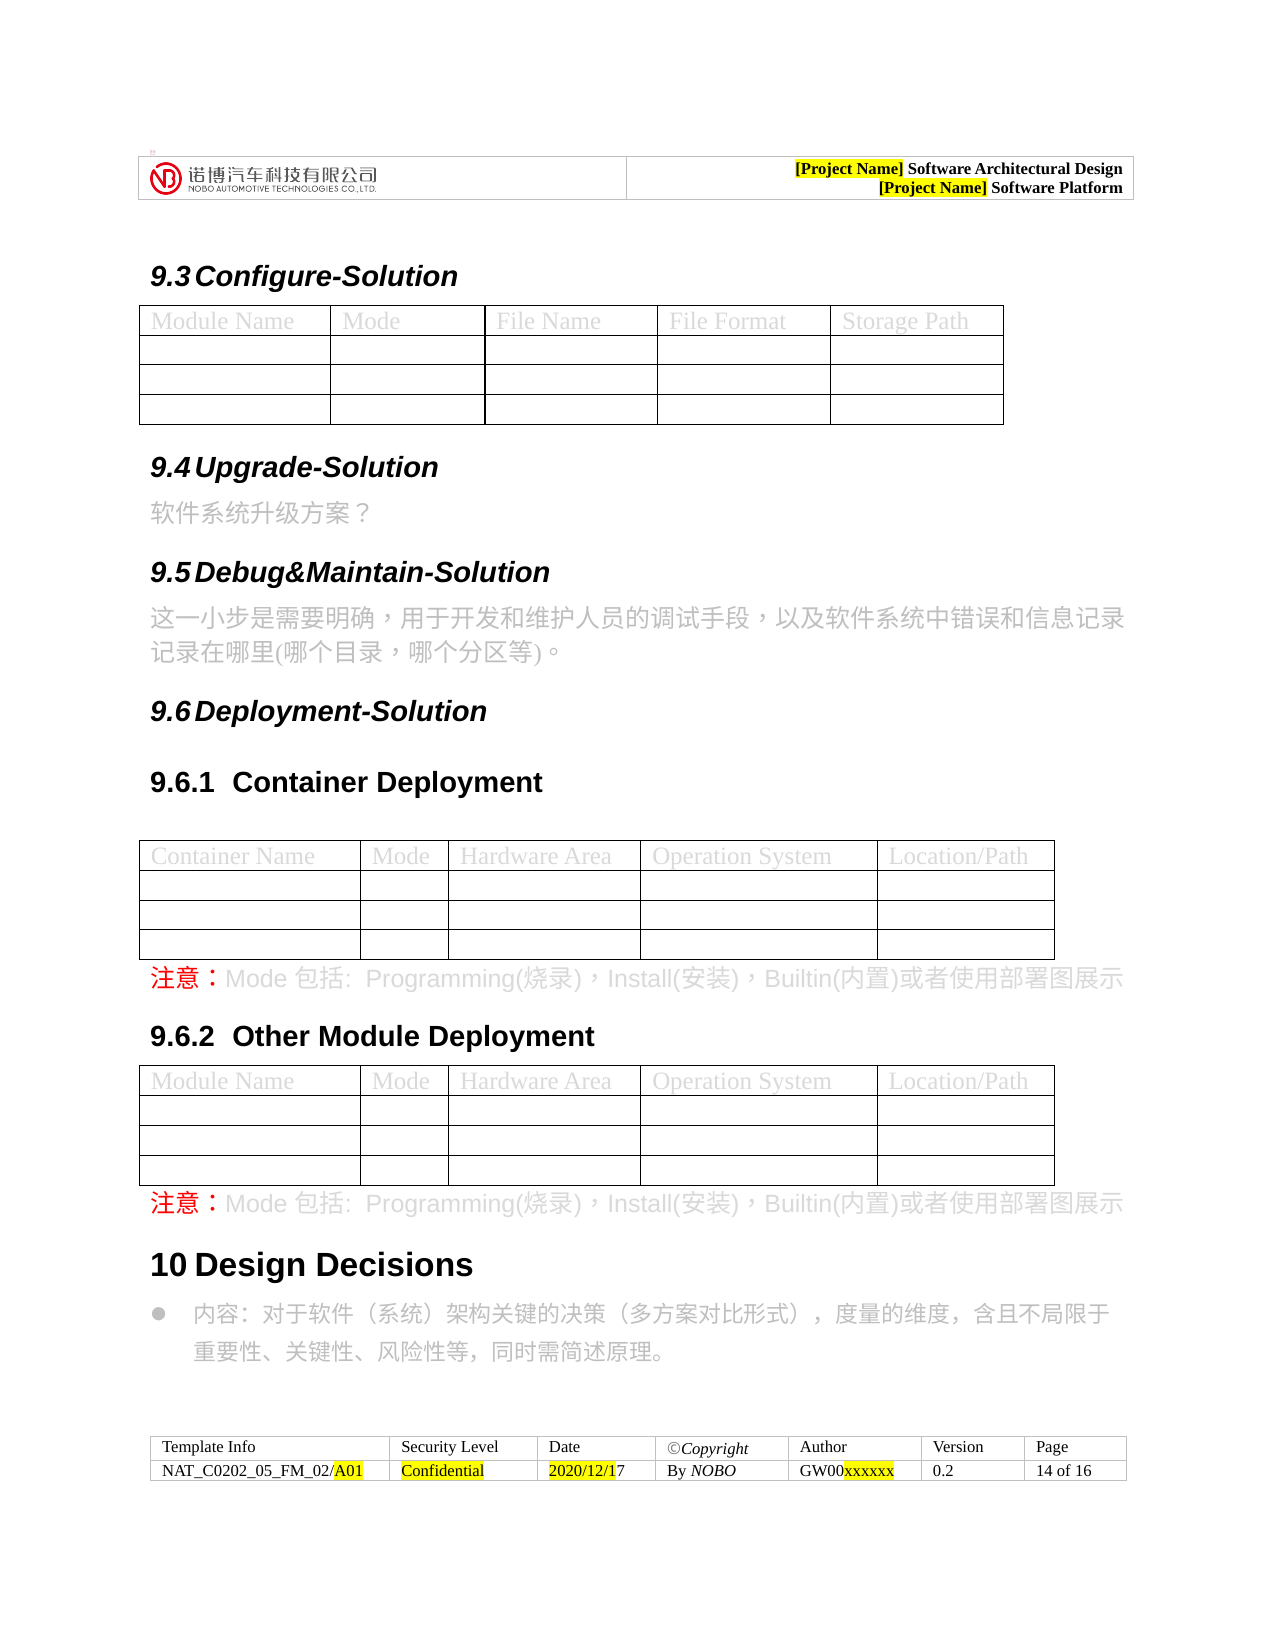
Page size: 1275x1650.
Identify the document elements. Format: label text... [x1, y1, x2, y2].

table_header Location/Path [878, 1066, 1054, 1095]
table_cell [831, 365, 1003, 394]
table_cell [641, 1096, 877, 1125]
picture [150, 149, 156, 156]
table_cell [831, 336, 1003, 364]
table_cell [641, 1156, 877, 1184]
subtitle Upgrade-Solution [150, 450, 1125, 483]
table_header File Format [658, 306, 830, 334]
table_cell [331, 395, 484, 424]
subtitle Design Decisions [150, 1244, 1125, 1283]
table_cell [878, 930, 1054, 959]
table_cell [449, 930, 640, 959]
table_cell [658, 395, 830, 424]
table_cell [658, 365, 830, 394]
table_cell [878, 1156, 1054, 1184]
picture [150, 162, 376, 195]
table_cell [140, 1156, 360, 1184]
table_cell [140, 901, 360, 929]
table_cell [140, 871, 360, 899]
table_cell [641, 1126, 877, 1155]
table_cell [361, 930, 448, 959]
list 内容：对于软件（系统）架构关键的决策（多方案对比形式），度量的维度，含且不局限于重要性、关键性、风险性等，同时需简述原理。 [150, 1296, 1125, 1367]
table_cell [658, 336, 830, 364]
table_cell [641, 901, 877, 929]
text 注意：Mode 包括: Programming(烧录)，Install(安装)，Builtin(内置)或者使用部署图展示 [150, 960, 1125, 994]
table_cell [486, 365, 657, 394]
table_cell [486, 336, 657, 364]
text 注意：Mode 包括: Programming(烧录)，Install(安装)，Builtin(内置)或者使用部署图展示 [150, 1186, 1125, 1219]
table_header Operation System [641, 1066, 877, 1095]
subtitle Configure-Solution [150, 259, 1125, 292]
table_cell [331, 365, 484, 394]
table_header Storage Path [831, 306, 1003, 334]
table_cell [449, 1096, 640, 1125]
table_cell [878, 901, 1054, 929]
subtitle Deployment-Solution [150, 694, 1125, 728]
table_cell [878, 871, 1054, 899]
table_header Mode [361, 841, 448, 870]
table_header Container Name [140, 841, 360, 870]
table_cell [331, 336, 484, 364]
table_cell [140, 336, 330, 364]
table_cell [641, 930, 877, 959]
table_cell [361, 1126, 448, 1155]
table_cell [486, 395, 657, 424]
subtitle Other Module Deployment [150, 1019, 1125, 1053]
table_header Mode [331, 306, 484, 334]
table_header Location/Path [878, 841, 1054, 870]
subtitle Debug&Maintain-Solution [150, 555, 1125, 588]
table_cell [361, 901, 448, 929]
table_header Hardware Area [449, 841, 640, 870]
table_cell [449, 1156, 640, 1184]
table_cell [449, 871, 640, 899]
table_cell [140, 365, 330, 394]
table_cell [140, 395, 330, 424]
text 这一小步是需要明确，用于开发和维护人员的调试手段，以及软件系统中错误和信息记录记录在哪里(哪个目录，哪个分区等)。 [150, 601, 1125, 669]
table_header Module Name [140, 306, 330, 334]
text 软件系统升级方案？ [150, 496, 1125, 530]
table_cell [878, 1096, 1054, 1125]
table_header File Name [486, 306, 657, 334]
table_cell [361, 1096, 448, 1125]
table_cell [831, 395, 1003, 424]
table_header Mode [361, 1066, 448, 1095]
table_cell [878, 1126, 1054, 1155]
table_cell [140, 1126, 360, 1155]
table_cell [140, 930, 360, 959]
table_cell [449, 1126, 640, 1155]
table_cell [361, 1156, 448, 1184]
table_header Module Name [140, 1066, 360, 1095]
table_header Hardware Area [449, 1066, 640, 1095]
subtitle Container Deployment [150, 765, 1125, 799]
table_header Operation System [641, 841, 877, 870]
table_cell [449, 901, 640, 929]
table_cell [641, 871, 877, 899]
table_cell [361, 871, 448, 899]
table_cell [140, 1096, 360, 1125]
